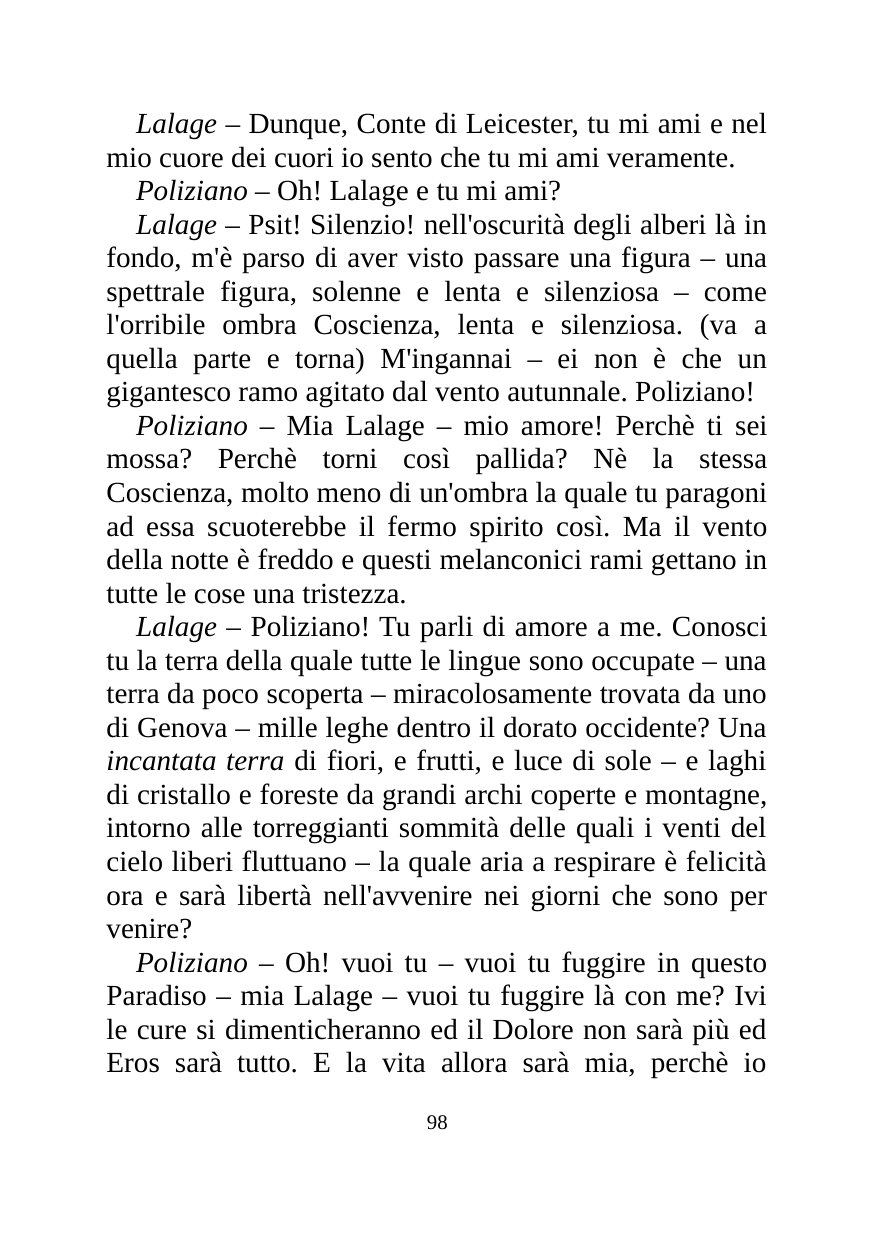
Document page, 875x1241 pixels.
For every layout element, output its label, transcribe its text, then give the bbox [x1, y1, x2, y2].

text Lalage – Psit! Silenzio! nell'oscurità degli alberi là in fondo, m'è parso di aver visto passare una figura – una spettrale figura, solenne e lenta e silenziosa – come l'orribile ombra Coscienza, lenta e silenziosa. (va a quella parte e torna) M'ingannai – ei non è che un gigantesco ramo agitato dal vento autunnale. Poliziano! [106, 207, 768, 408]
text Poliziano – Oh! Lalage e tu mi ami? [106, 173, 768, 207]
text Lalage – Dunque, Conte di Leicester, tu mi ami e nel mio cuore dei cuori io sento che tu mi ami veramente. [106, 106, 768, 173]
text Poliziano – Oh! vuoi tu – vuoi tu fuggire in questo Paradiso – mia Lalage – vuoi tu fuggire là con me? Ivi le cure si dimenticheranno ed il Dolore non sarà più ed Eros sarà tutto. E la vita allora sarà mia, perchè io [106, 945, 768, 1079]
text Poliziano – Mia Lalage – mio amore! Perchè ti sei mossa? Perchè torni così pallida? Nè la stessa Coscienza, molto meno di un'ombra la quale tu paragoni ad essa scuoterebbe il fermo spirito così. Ma il vento della notte è freddo e questi melanconici rami gettano in tutte le cose una tristezza. [106, 408, 768, 609]
text Lalage – Poliziano! Tu parli di amore a me. Conosci tu la terra della quale tutte le lingue sono occupate – una terra da poco scoperta – miracolosamente trovata da uno di Genova – mille leghe dentro il dorato occidente? Una incantata terra di fiori, e frutti, e luce di sole – e laghi di cristallo e foreste da grandi archi coperte e montagne, intorno alle torreggianti sommità delle quali i venti del cielo liberi fluttuano – la quale aria a respirare è felicità ora e sarà libertà nell'avvenire nei giorni che sono per venire? [106, 609, 768, 945]
